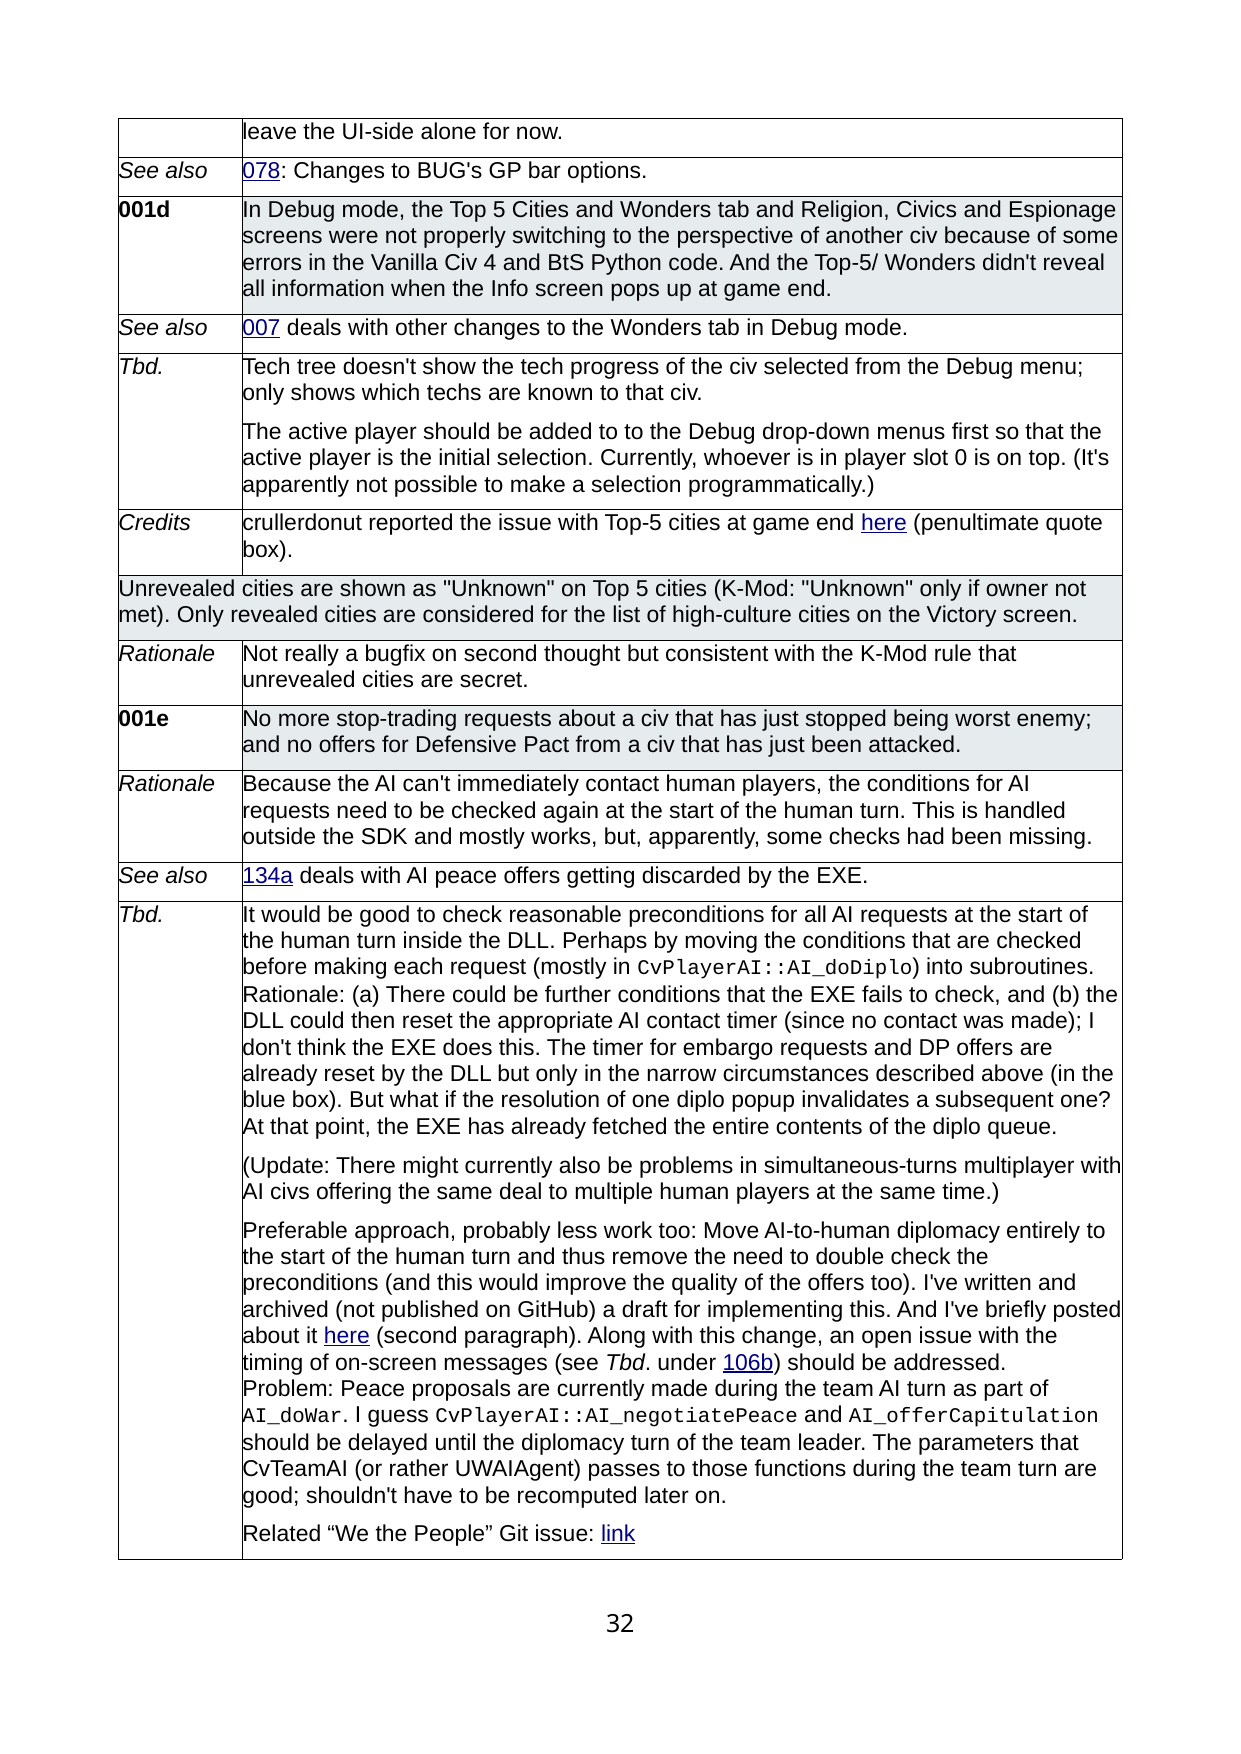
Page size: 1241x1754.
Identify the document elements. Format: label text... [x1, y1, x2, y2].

table_cell Tbd. [119, 354, 242, 509]
table_cell 134a deals with AI peace offers getting discarded by the EXE. [243, 863, 1122, 901]
table_cell leave the UI-side alone for now. [243, 119, 1122, 157]
table_cell See also [119, 863, 242, 901]
table_cell 007 deals with other changes to the Wonders tab in Debug mode. [243, 315, 1122, 353]
table_cell 001e [119, 706, 242, 770]
table_cell No more stop-trading requests about a civ that has just stopped being worst enemy; and no offers for Defensive Pact from a civ that has just been attacked. [243, 706, 1122, 770]
table_cell Tbd. [119, 902, 242, 1559]
table_cell crullerdonut reported the issue with Top-5 cities at game end here (penultimate quote box). [243, 510, 1122, 574]
table_cell It would be good to check reasonable preconditions for all AI requests at the start of the human turn inside the DLL. Perhaps by moving the conditions that are checked before making each request (mostly in CvPlayerAI::AI_doDiplo) into subroutines. Rationale: (a) There could be further conditions that the EXE fails to check, and (b) the DLL could then reset the appropriate AI contact timer (since no contact was made); I don't think the EXE does this. The timer for embargo requests and DP offers are already reset by the DLL but only in the narrow circumstances described above (in the blue box). But what if the resolution of one diplo popup invalidates a subsequent one? At that point, the EXE has already fetched the entire contents of the diplo queue. (Update: There might currently also be problems in simultaneous-turns multiplayer with AI civs offering the same deal to multiple human players at the same time.) Preferable approach, probably less work too: Move AI-to-human diplomacy entirely to the start of the human turn and thus remove the need to double check the preconditions (and this would improve the quality of the offers too). I've written and archived (not published on GitHub) a draft for implementing this. And I've briefly posted about it here (second paragraph). Along with this change, an open issue with the timing of on-screen messages (see Tbd. under 106b) should be addressed. Problem: Peace proposals are currently made during the team AI turn as part of AI_doWar. I guess CvPlayerAI::AI_negotiatePeace and AI_offerCapitulation should be delayed until the diplomacy turn of the team leader. The parameters that CvTeamAI (or rather UWAIAgent) passes to those functions during the team turn are good; shouldn't have to be recomputed later on. Related “We the People” Git issue: link [243, 902, 1122, 1559]
table_cell [119, 119, 242, 157]
table_cell Not really a bugfix on second thought but consistent with the K-Mod rule that unrevealed cities are secret. [243, 641, 1122, 705]
table_cell See also [119, 158, 242, 196]
table_cell Unrevealed cities are shown as "Unknown" on Top 5 cities (K-Mod: "Unknown" only if owner not met). Only revealed cities are considered for the list of high-culture cities on the Victory screen. [119, 576, 1122, 640]
table_cell Because the AI can't immediately contact human players, the conditions for AI requests need to be checked again at the start of the human turn. This is handled outside the SDK and mostly works, but, apparently, some checks had been missing. [243, 771, 1122, 862]
table_cell See also [119, 315, 242, 353]
table_cell Credits [119, 510, 242, 574]
table_cell In Debug mode, the Top 5 Cities and Wonders tab and Religion, Civics and Espionage screens were not properly switching to the perspective of another civ because of some errors in the Vanilla Civ 4 and BtS Python code. And the Top-5/ Wonders didn't reveal all information when the Info screen pops up at game end. [243, 197, 1122, 314]
table_cell Rationale [119, 641, 242, 705]
table_cell 078: Changes to BUG's GP bar options. [243, 158, 1122, 196]
table_cell Rationale [119, 771, 242, 862]
table_cell 001d [119, 197, 242, 314]
table_cell Tech tree doesn't show the tech progress of the civ selected from the Debug menu; only shows which techs are known to that civ. The active player should be added to to the Debug drop-down menus first so that the active player is the initial selection. Currently, whoever is in player slot 0 is on top. (It's apparently not possible to make a selection programmatically.) [243, 354, 1122, 509]
